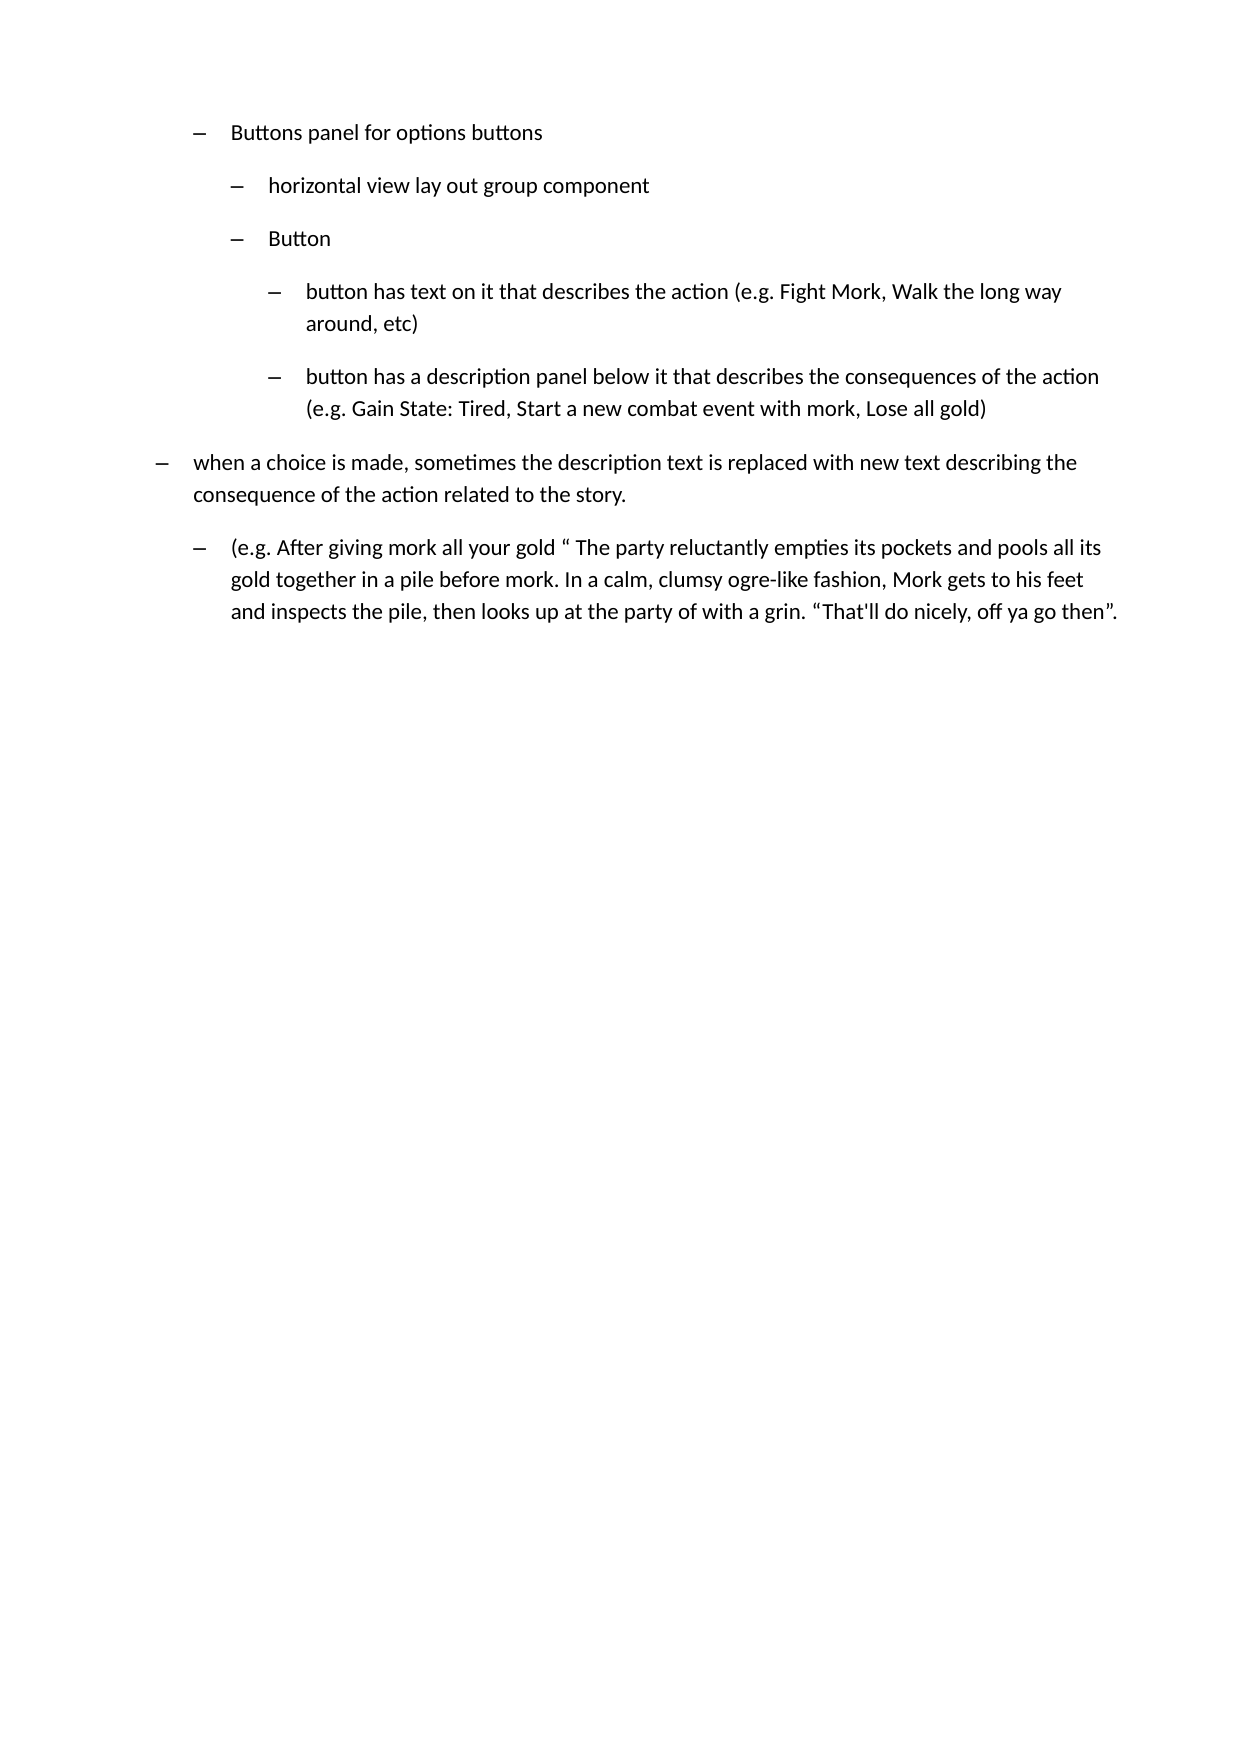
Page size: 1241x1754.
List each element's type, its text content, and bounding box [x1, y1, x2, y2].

list (e.g. After giving mork all your gold “ The party reluctantly empties its pockets and pools all its gold together in a pile before mork. In a calm, clumsy ogre-like fashion, Mork gets to his feet and inspects the pile, then looks up at the party of with a grin. “That'll do nicely, off ya go then”. [193, 533, 1122, 625]
list button has text on it that describes the action (e.g. Fight Mork, Walk the long way around, etc) [268, 277, 1122, 337]
list when a choice is made, sometimes the description text is replaced with new text describing the consequence of the action related to the story. [156, 448, 1122, 508]
list button has a description panel below it that describes the consequences of the action (e.g. Gain State: Tired, Start a new combat event with mork, Lose all gold) [268, 362, 1122, 423]
list horizontal view lay out group component [231, 171, 1122, 199]
list Buttons panel for options buttons [193, 118, 1122, 146]
list Button [231, 224, 1122, 252]
